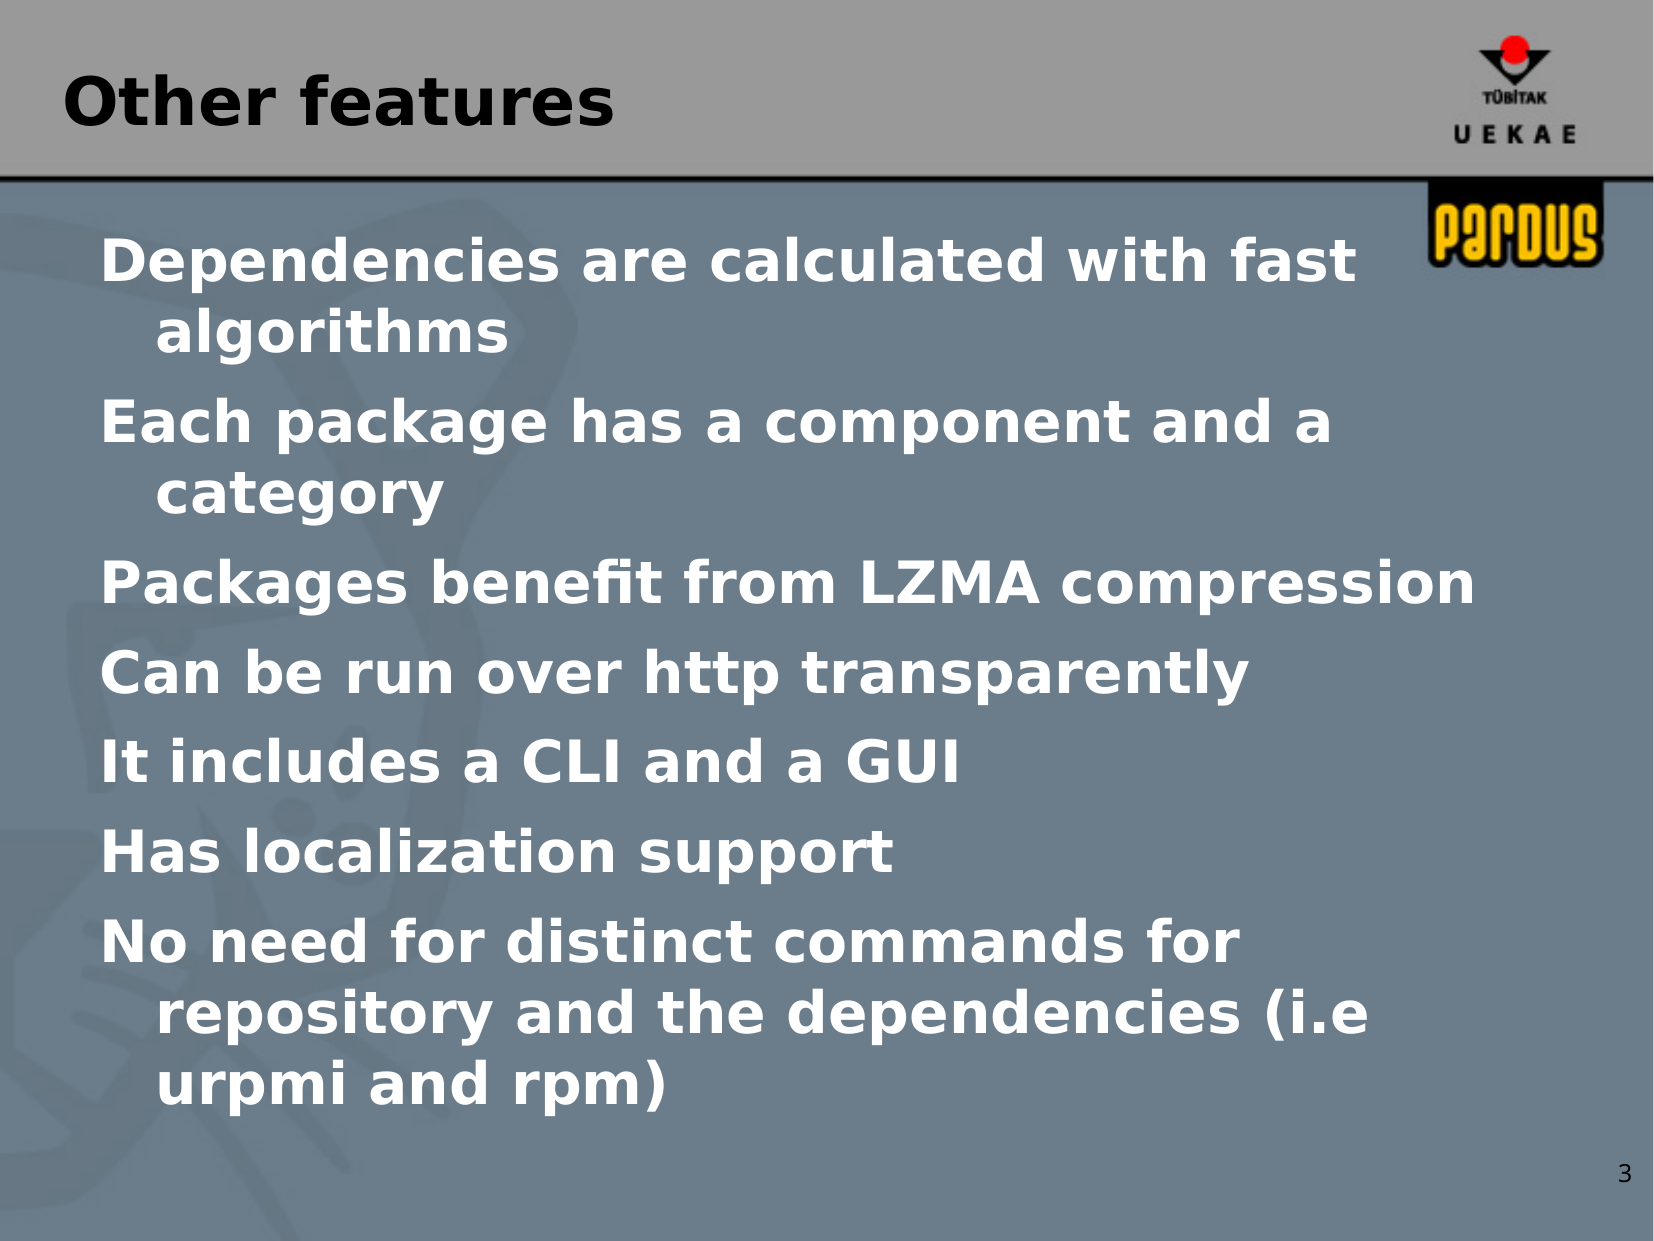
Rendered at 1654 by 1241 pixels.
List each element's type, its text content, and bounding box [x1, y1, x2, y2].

list Dependencies are calculated with fast algorithms Each package has a component and a category Packages benefit from LZMA compression Can be run over http transparently It includes a CLI and a GUI Has localization support No need for distinct commands for repository and the dependencies (i.e urpmi and rpm) [84, 216, 1595, 1123]
title Other features [47, 43, 1460, 158]
picture [0, 0, 1654, 1241]
